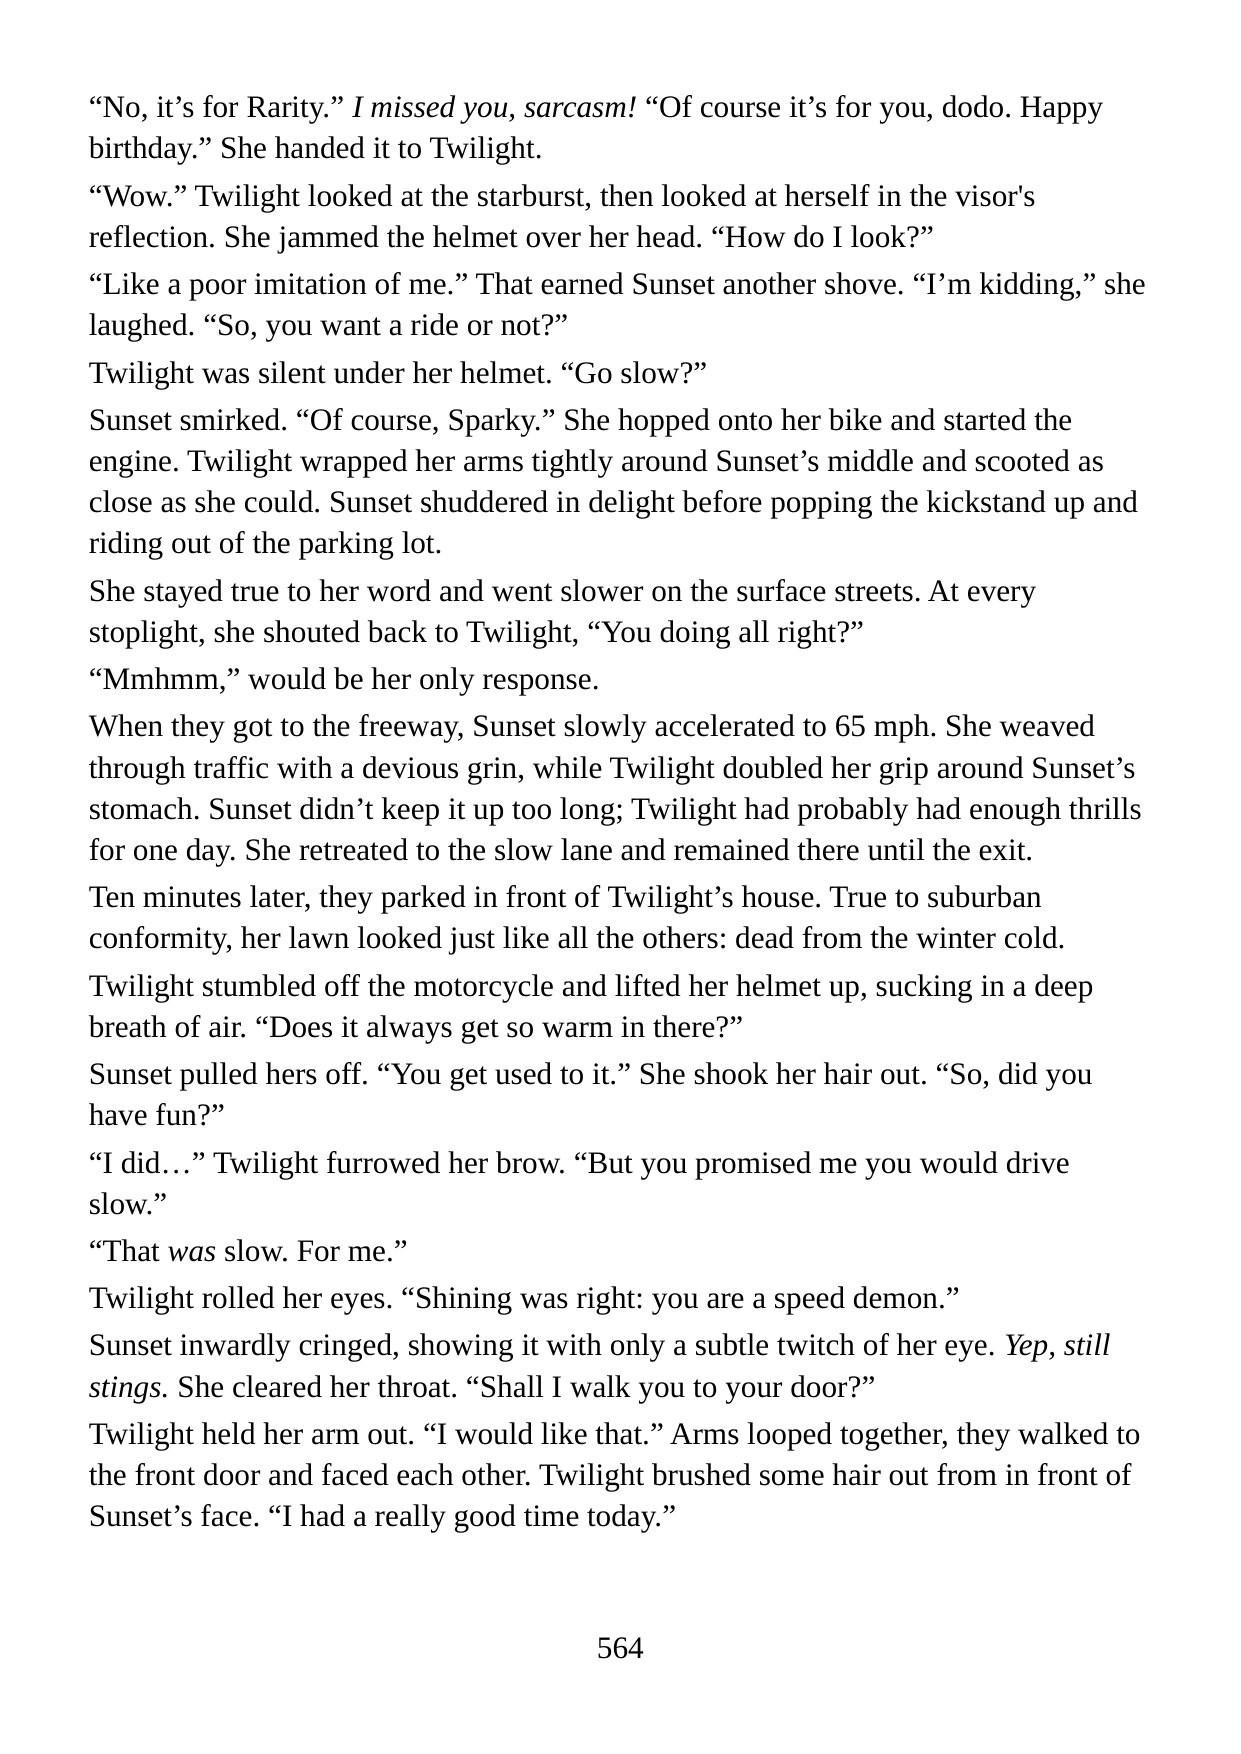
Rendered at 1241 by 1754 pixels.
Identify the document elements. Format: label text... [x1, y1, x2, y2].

text “That was slow. For me.” [88, 1232, 1152, 1268]
text “Like a poor imitation of me.” That earned Sunset another shove. “I’m kidding,” she laughed. “So, you want a ride or not?” [88, 265, 1152, 343]
text “No, it’s for Rarity.” I missed you, sarcasm! “Of course it’s for you, dodo. Happy birthday.” She handed it to Twilight. [88, 88, 1152, 166]
text When they got to the freeway, Sunset slowly accelerated to 65 mph. She weaved through traffic with a devious grin, while Twilight doubled her grip around Sunset’s stomach. Sunset didn’t keep it up too long; Twilight had probably had enough thrills for one day. She retreated to the slow lane and remained there until the exit. [88, 708, 1152, 867]
text “I did…” Twilight furrowed her brow. “But you promised me you would drive slow.” [88, 1144, 1152, 1221]
text Twilight held her arm out. “I would like that.” Arms looped together, they walked to the front door and faced each other. Twilight brushed some hair out from in front of Sunset’s face. “I had a really good time today.” [88, 1415, 1152, 1533]
text Sunset inwardly cringed, showing it with only a subtle twitch of her eye. Yep, still stings. She cleared her throat. “Shall I walk you to your door?” [88, 1327, 1152, 1404]
text Sunset smirked. “Of course, Sparky.” She hopped onto her bike and started the engine. Twilight wrapped her arms tightly around Sunset’s middle and scooted as close as she could. Sunset shuddered in delight before popping the kickstand up and riding out of the parking lot. [88, 401, 1152, 561]
text She stayed true to her word and went slower on the surface streets. At every stoplight, she shouted back to Twilight, “You doing all right?” [88, 572, 1152, 649]
text Twilight rolled her eyes. “Shining was right: you are a speed demon.” [88, 1279, 1152, 1315]
text “Mmhmm,” would be her only response. [88, 660, 1152, 696]
text “Wow.” Twilight looked at the starburst, then looked at herself in the visor's reflection. She jammed the helmet over her head. “How do I look?” [88, 177, 1152, 254]
text Sunset pulled hers off. “You get used to it.” She shook her hair out. “So, did you have fun?” [88, 1055, 1152, 1133]
text Twilight was silent under her helmet. “Go slow?” [88, 354, 1152, 390]
text Ten minutes later, they parked in front of Twilight’s house. True to suburban conformity, her lawn looked just like all the others: dead from the winter cold. [88, 878, 1152, 956]
text Twilight stumbled off the motorcycle and lifted her helmet up, sucking in a deep breath of air. “Does it always get so warm in there?” [88, 967, 1152, 1044]
